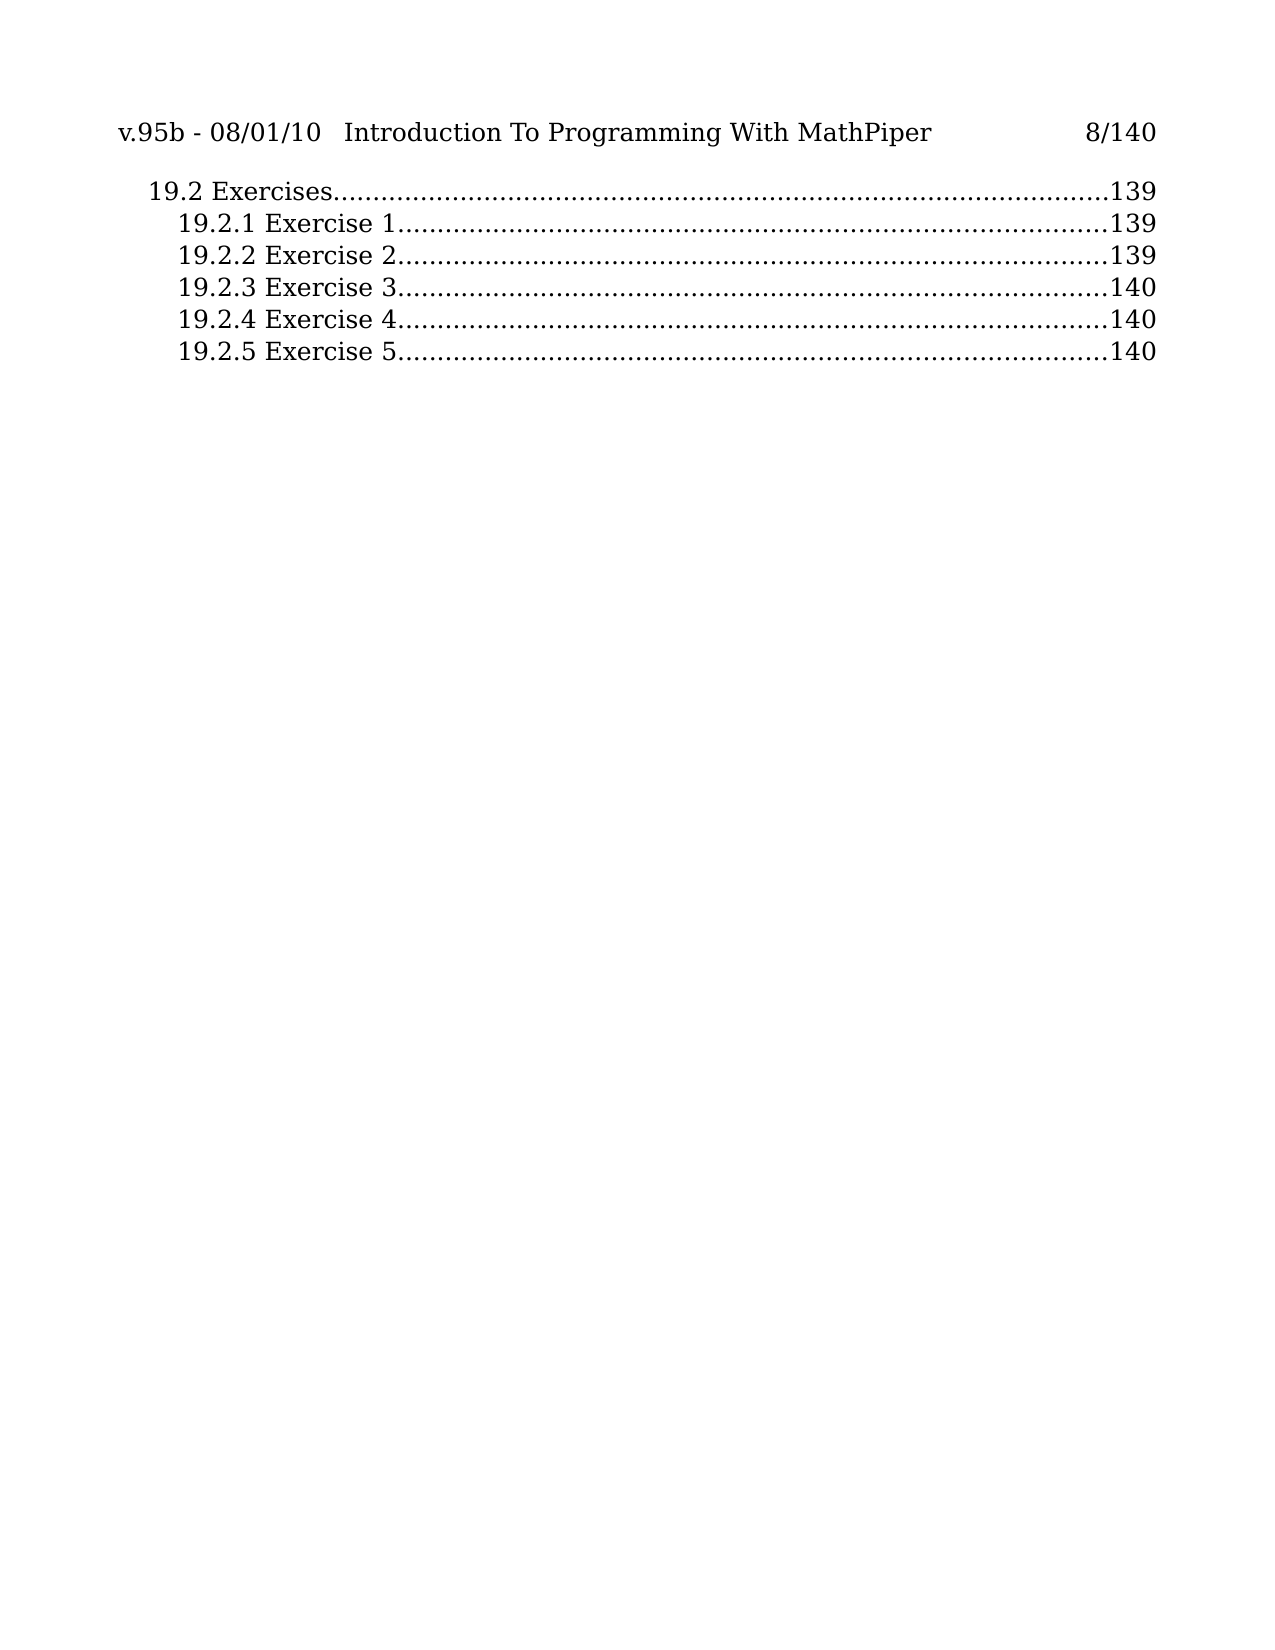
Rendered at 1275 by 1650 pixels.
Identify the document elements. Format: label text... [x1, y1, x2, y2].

text 19.2.2 Exercise 2 139 [177, 241, 1157, 270]
text 19.2 Exercises 139 [148, 177, 1157, 206]
text 19.2.5 Exercise 5 140 [177, 337, 1157, 366]
text 19.2.1 Exercise 1 139 [177, 209, 1157, 238]
text 19.2.4 Exercise 4 140 [177, 305, 1157, 334]
text 19.2.3 Exercise 3 140 [177, 273, 1157, 302]
